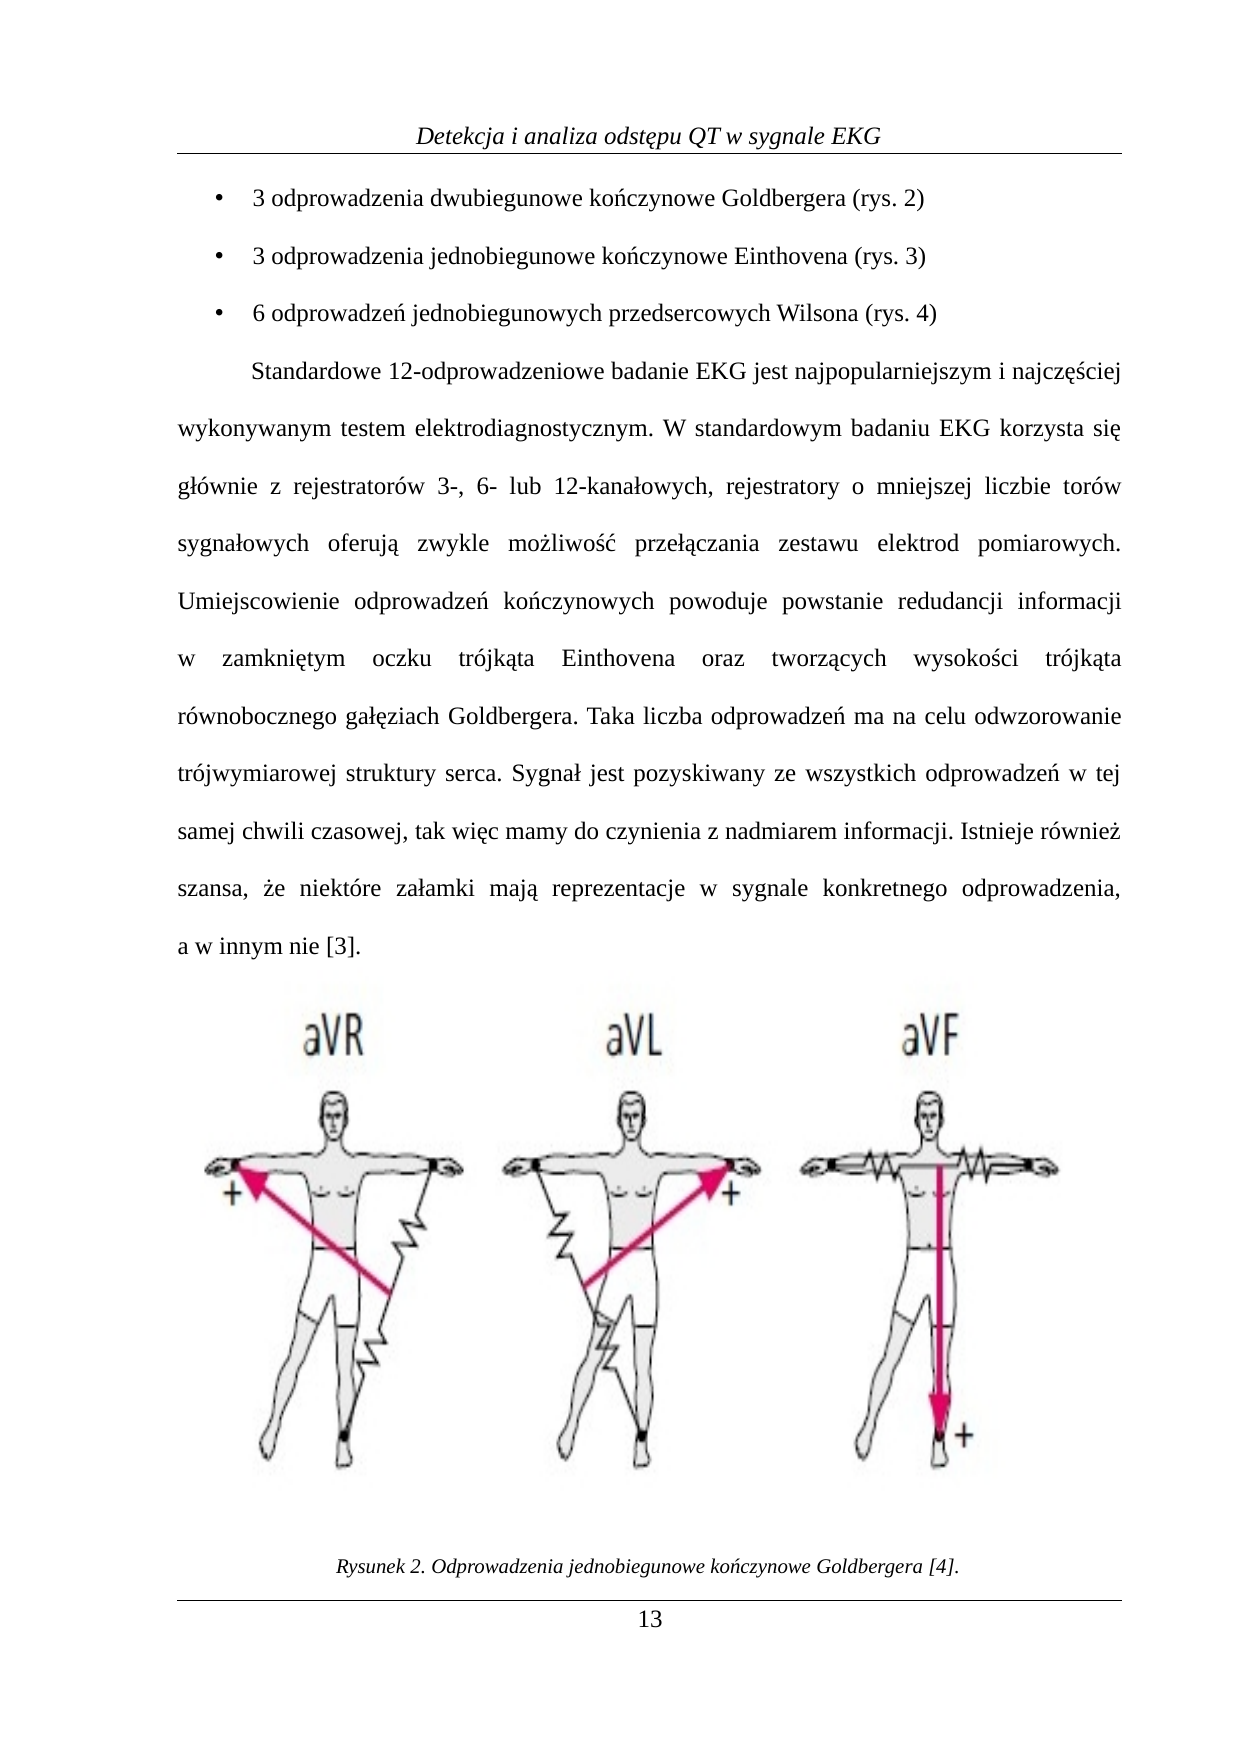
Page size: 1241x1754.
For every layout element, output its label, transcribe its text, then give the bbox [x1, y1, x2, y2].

list 3 odprowadzenia dwubiegunowe kończynowe Goldbergera (rys. 2) [215, 183, 1122, 212]
text Standardowe 12-odprowadzeniowe badanie EKG jest najpopularniejszym i najczęściej wykonywanym testem elektrodiagnostycznym. W standardowym badaniu EKG korzysta się głównie z rejestratorów 3-, 6- lub 12-kanałowych, rejestratory o mniejszej liczbie torów sygnałowych oferują zwykle możliwość przełączania zestawu elektrod pomiarowych. Umiejscowienie odprowadzeń kończynowych powoduje powstanie redudancji informacji w zamkniętym oczku trójkąta Einthovena oraz tworzących wysokości trójkąta równobocznego gałęziach Goldbergera. Taka liczba odprowadzeń ma na celu odwzorowanie trójwymiarowej struktury serca. Sygnał jest pozyskiwany ze wszystkich odprowadzeń w tej samej chwili czasowej, tak więc mamy do czynienia z nadmiarem informacji. Istnieje również szansa, że niektóre załamki mają reprezentacje w sygnale konkretnego odprowadzenia, a w innym nie [3]. [177, 341, 1122, 959]
list 3 odprowadzenia jednobiegunowe kończynowe Einthovena (rys. 3) [215, 226, 1122, 269]
list 6 odprowadzeń jednobiegunowych przedsercowych Wilsona (rys. 4) [215, 284, 1122, 327]
text Rysunek 2. Odprowadzenia jednobiegunowe kończynowe Goldbergera [4]. [236, 1554, 1062, 1578]
picture [199, 967, 1099, 1554]
